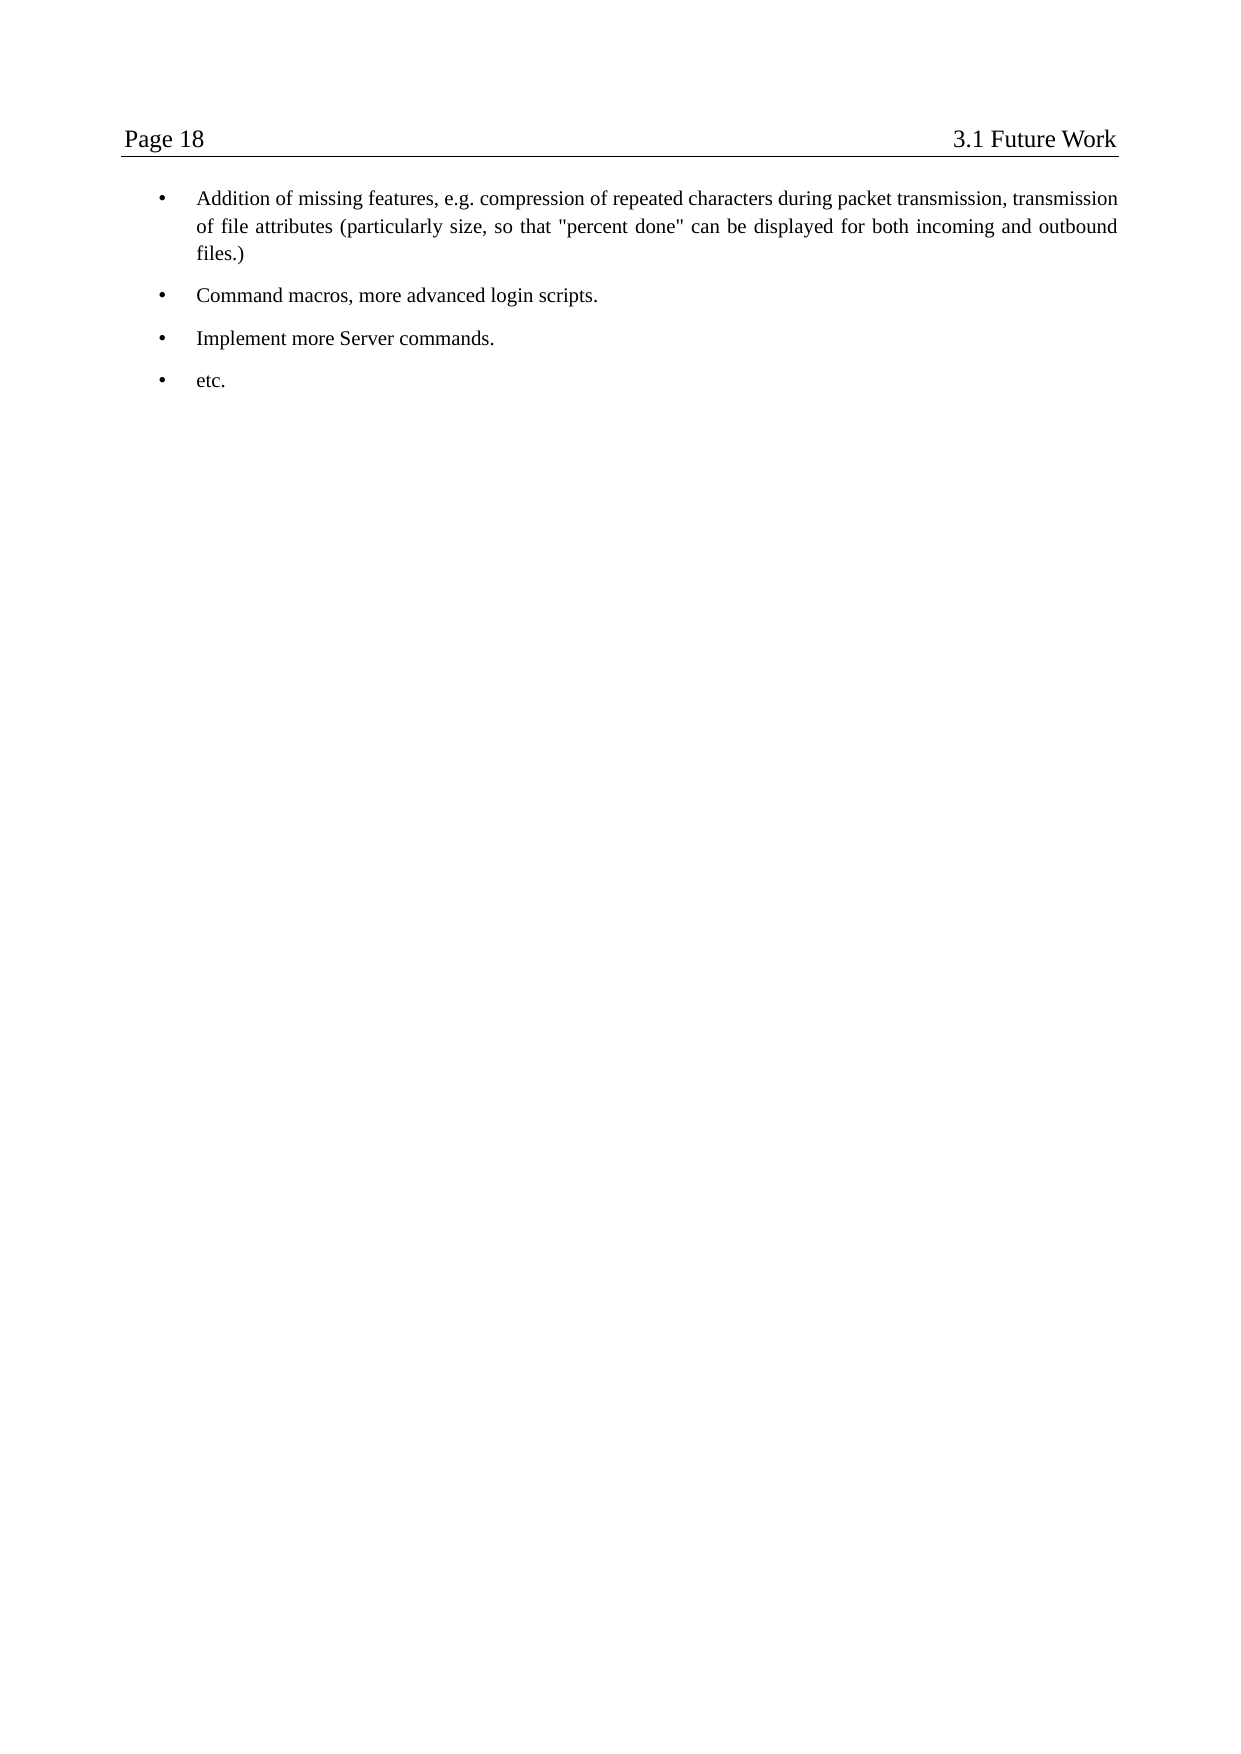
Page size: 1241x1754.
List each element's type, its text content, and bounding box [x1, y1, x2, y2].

list Command macros, more advanced login scripts. [159, 283, 1119, 307]
list Implement more Server commands. [159, 326, 1119, 350]
list etc. [159, 368, 1119, 392]
list Addition of missing features, e.g. compression of repeated characters during packet transmission, transmission of file attributes (particularly size, so that "percent done" can be displayed for both incoming and outbound files.) [159, 186, 1119, 265]
